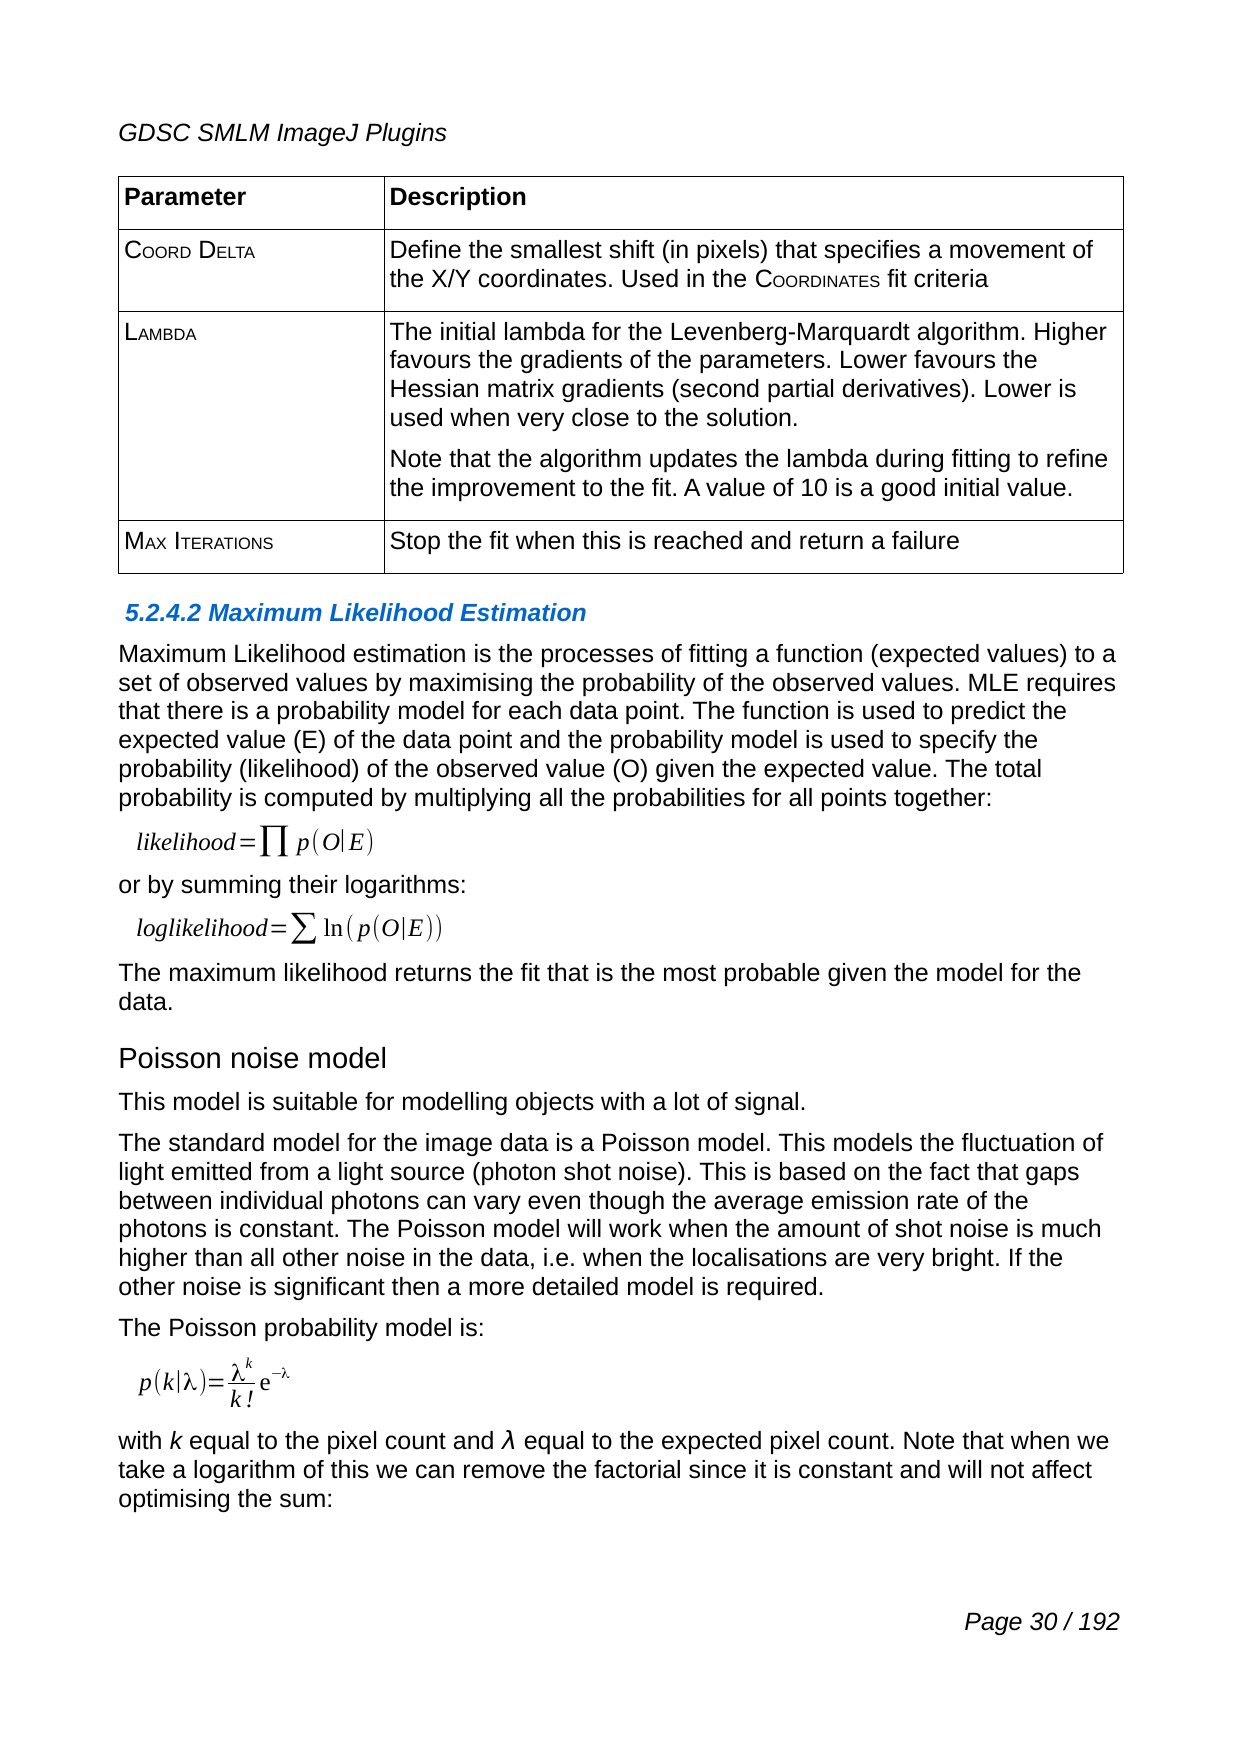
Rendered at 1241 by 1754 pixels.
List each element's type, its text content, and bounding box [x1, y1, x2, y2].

table_header Description [385, 177, 1123, 229]
table_cell The initial lambda for the Levenberg-Marquardt algorithm. Higher favours the gradients of the parameters. Lower favours the Hessian matrix gradients (second partial derivatives). Lower is used when very close to the solution. Note that the algorithm updates the lambda during fitting to refine the improvement to the fit. A value of 10 is a good initial value. [385, 312, 1123, 520]
table_cell Stop the fit when this is reached and return a failure [385, 521, 1123, 573]
text Maximum Likelihood estimation is the processes of fitting a function (expected values) to a set of observed values by maximising the probability of the observed values. MLE requires that there is a probability model for each data point. The function is used to predict the expected value (E) of the data point and the probability model is used to specify the probability (likelihood) of the observed value (O) given the expected value. The total probability is computed by multiplying all the probabilities for all points together: [118, 639, 1122, 811]
text The standard model for the image data is a Poisson model. This models the fluctuation of light emitted from a light source (photon shot noise). This is based on the fact that gaps between individual photons can vary even though the average emission rate of the photons is constant. The Poisson model will work when the amount of shot noise is much higher than all other noise in the data, i.e. when the localisations are very bright. If the other noise is significant then a more detailed model is required. [118, 1128, 1122, 1301]
table_cell Lambda [119, 312, 384, 520]
text This model is suitable for modelling objects with a lot of signal. [118, 1087, 1122, 1116]
text The maximum likelihood returns the fit that is the most probable given the model for the data. [118, 958, 1122, 1016]
table_header Parameter [119, 177, 384, 229]
text or by summing their logarithms: [118, 870, 1122, 899]
text with k equal to the pixel count and λ equal to the expected pixel count. Note that when we take a logarithm of this we can remove the factorial since it is constant and will not affect optimising the sum: [118, 1426, 1122, 1513]
table_cell Coord Delta [119, 230, 384, 311]
subtitle Poisson noise model [118, 1041, 1122, 1074]
text The Poisson probability model is: [118, 1313, 1122, 1342]
table_cell Define the smallest shift (in pixels) that specifies a movement of the X/Y coordinates. Used in the Coordinates fit criteria [385, 230, 1123, 311]
table_cell Max Iterations [119, 521, 384, 573]
subtitle Maximum Likelihood Estimation [118, 598, 1122, 626]
